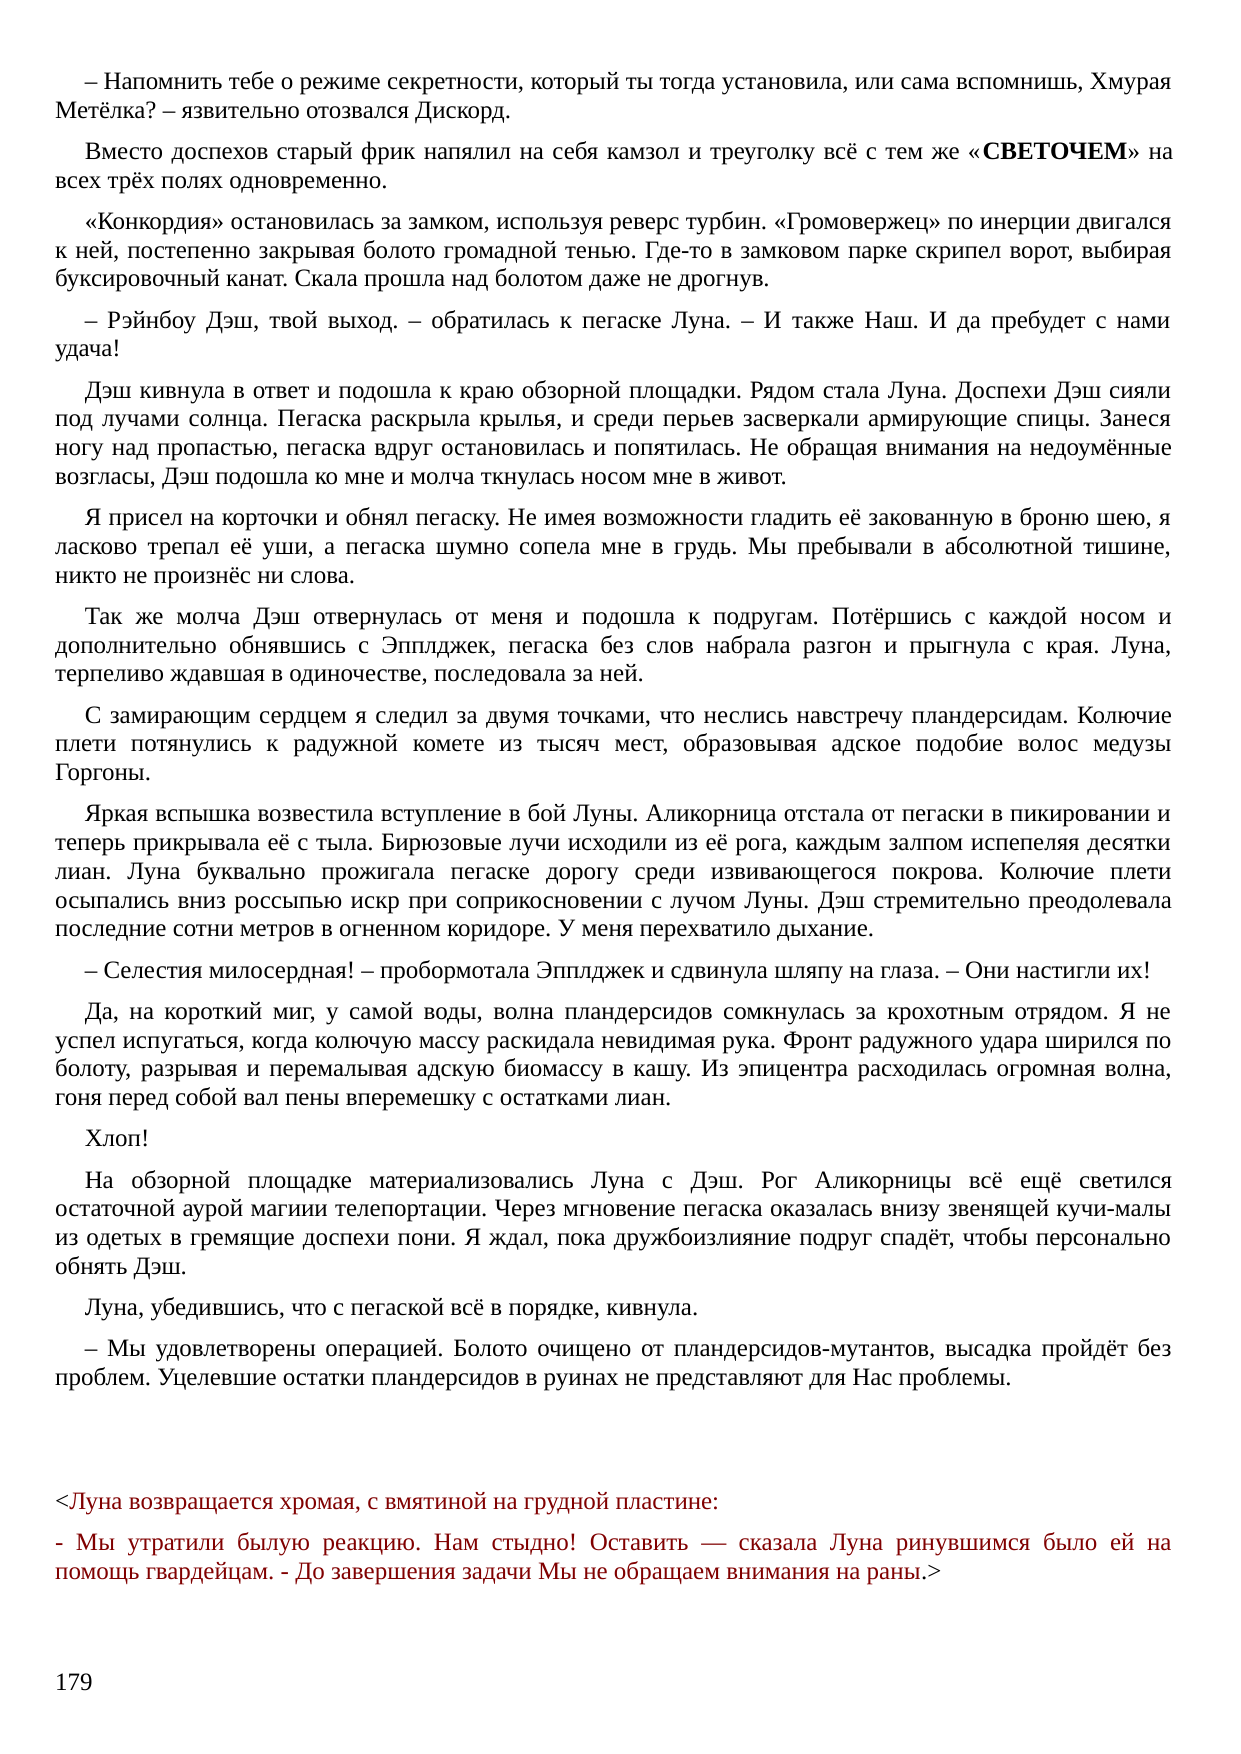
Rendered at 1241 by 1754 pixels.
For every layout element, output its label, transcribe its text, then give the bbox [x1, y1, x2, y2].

text Да, на короткий миг, у самой воды, волна пландерсидов сомкнулась за крохотным отрядом. Я не успел испугаться, когда колючую массу раскидала невидимая рука. Фронт радужного удара ширился по болоту, разрывая и перемалывая адскую биомассу в кашу. Из эпицентра расходилась огромная волна, гоня перед собой вал пены вперемешку с остатками лиан. [55, 996, 1173, 1111]
text Вместо доспехов старый фрик напялил на себя камзол и треуголку всё с тем же «СВЕТОЧЕМ» на всех трёх полях одновременно. [55, 136, 1173, 193]
text – Селестия милосердная! – пробормотала Эпплджек и сдвинула шляпу на глаза. – Они настигли их! [55, 955, 1173, 983]
text Так же молча Дэш отвернулась от меня и подошла к подругам. Потёршись с каждой носом и дополнительно обнявшись с Эпплджек, пегаска без слов набрала разгон и прыгнула с края. Луна, терпеливо ждавшая в одиночестве, последовала за ней. [55, 601, 1173, 687]
text «Конкордия» остановилась за замком, используя реверс турбин. «Громовержец» по инерции двигался к ней, постепенно закрывая болото громадной тенью. Где-то в замковом парке скрипел ворот, выбирая буксировочный канат. Скала прошла над болотом даже не дрогнув. [55, 206, 1173, 292]
text Луна, убедившись, что с пегаской всё в порядке, кивнула. [55, 1292, 1173, 1321]
text Яркая вспышка возвестила вступление в бой Луны. Аликорница отстала от пегаски в пикировании и теперь прикрывала её с тыла. Бирюзовые лучи исходили из её рога, каждым залпом испепеляя десятки лиан. Луна буквально прожигала пегаске дорогу среди извивающегося покрова. Колючие плети осыпались вниз россыпью искр при соприкосновении с лучом Луны. Дэш стремительно преодолевала последние сотни метров в огненном коридоре. У меня перехватило дыхание. [55, 798, 1173, 942]
text Я присел на корточки и обнял пегаску. Не имея возможности гладить её закованную в броню шею, я ласково трепал её уши, а пегаска шумно сопела мне в грудь. Мы пребывали в абсолютной тишине, никто не произнёс ни слова. [55, 502, 1173, 588]
text <Луна возвращается хромая, с вмятиной на грудной пластине: [55, 1486, 1173, 1515]
text - Мы утратили былую реакцию. Нам стыдно! Оставить — сказала Луна ринувшимся было ей на помощь гвардейцам. - До завершения задачи Мы не обращаем внимания на раны.> [55, 1527, 1173, 1585]
text – Мы удовлетворены операцией. Болото очищено от пландерсидов-мутантов, высадка пройдёт без проблем. Уцелевшие остатки пландерсидов в руинах не представляют для Нас проблемы. [55, 1333, 1173, 1391]
text На обзорной площадке материализовались Луна с Дэш. Рог Аликорницы всё ещё светился остаточной аурой магиии телепортации. Через мгновение пегаска оказалась внизу звенящей кучи-малы из одетых в гремящие доспехи пони. Я ждал, пока дружбоизлияние подруг спадёт, чтобы персонально обнять Дэш. [55, 1165, 1173, 1280]
text Дэш кивнула в ответ и подошла к краю обзорной площадки. Рядом стала Луна. Доспехи Дэш сияли под лучами солнца. Пегаска раскрыла крылья, и среди перьев засверкали армирующие спицы. Занеся ногу над пропастью, пегаска вдруг остановилась и попятилась. Не обращая внимания на недоумённые возгласы, Дэш подошла ко мне и молча ткнулась носом мне в живот. [55, 375, 1173, 490]
text Хлоп! [55, 1123, 1173, 1152]
text – Рэйнбоу Дэш, твой выход. – обратилась к пегаске Луна. – И также Наш. И да пребудет с нами удача! [55, 305, 1173, 362]
text – Напомнить тебе о режиме секретности, который ты тогда установила, или сама вспомнишь, Хмурая Метёлка? – язвительно отозвался Дискорд. [55, 66, 1173, 123]
text С замирающим сердцем я следил за двумя точками, что неслись навстречу пландерсидам. Колючие плети потянулись к радужной комете из тысяч мест, образовывая адское подобие волос медузы Горгоны. [55, 700, 1173, 786]
